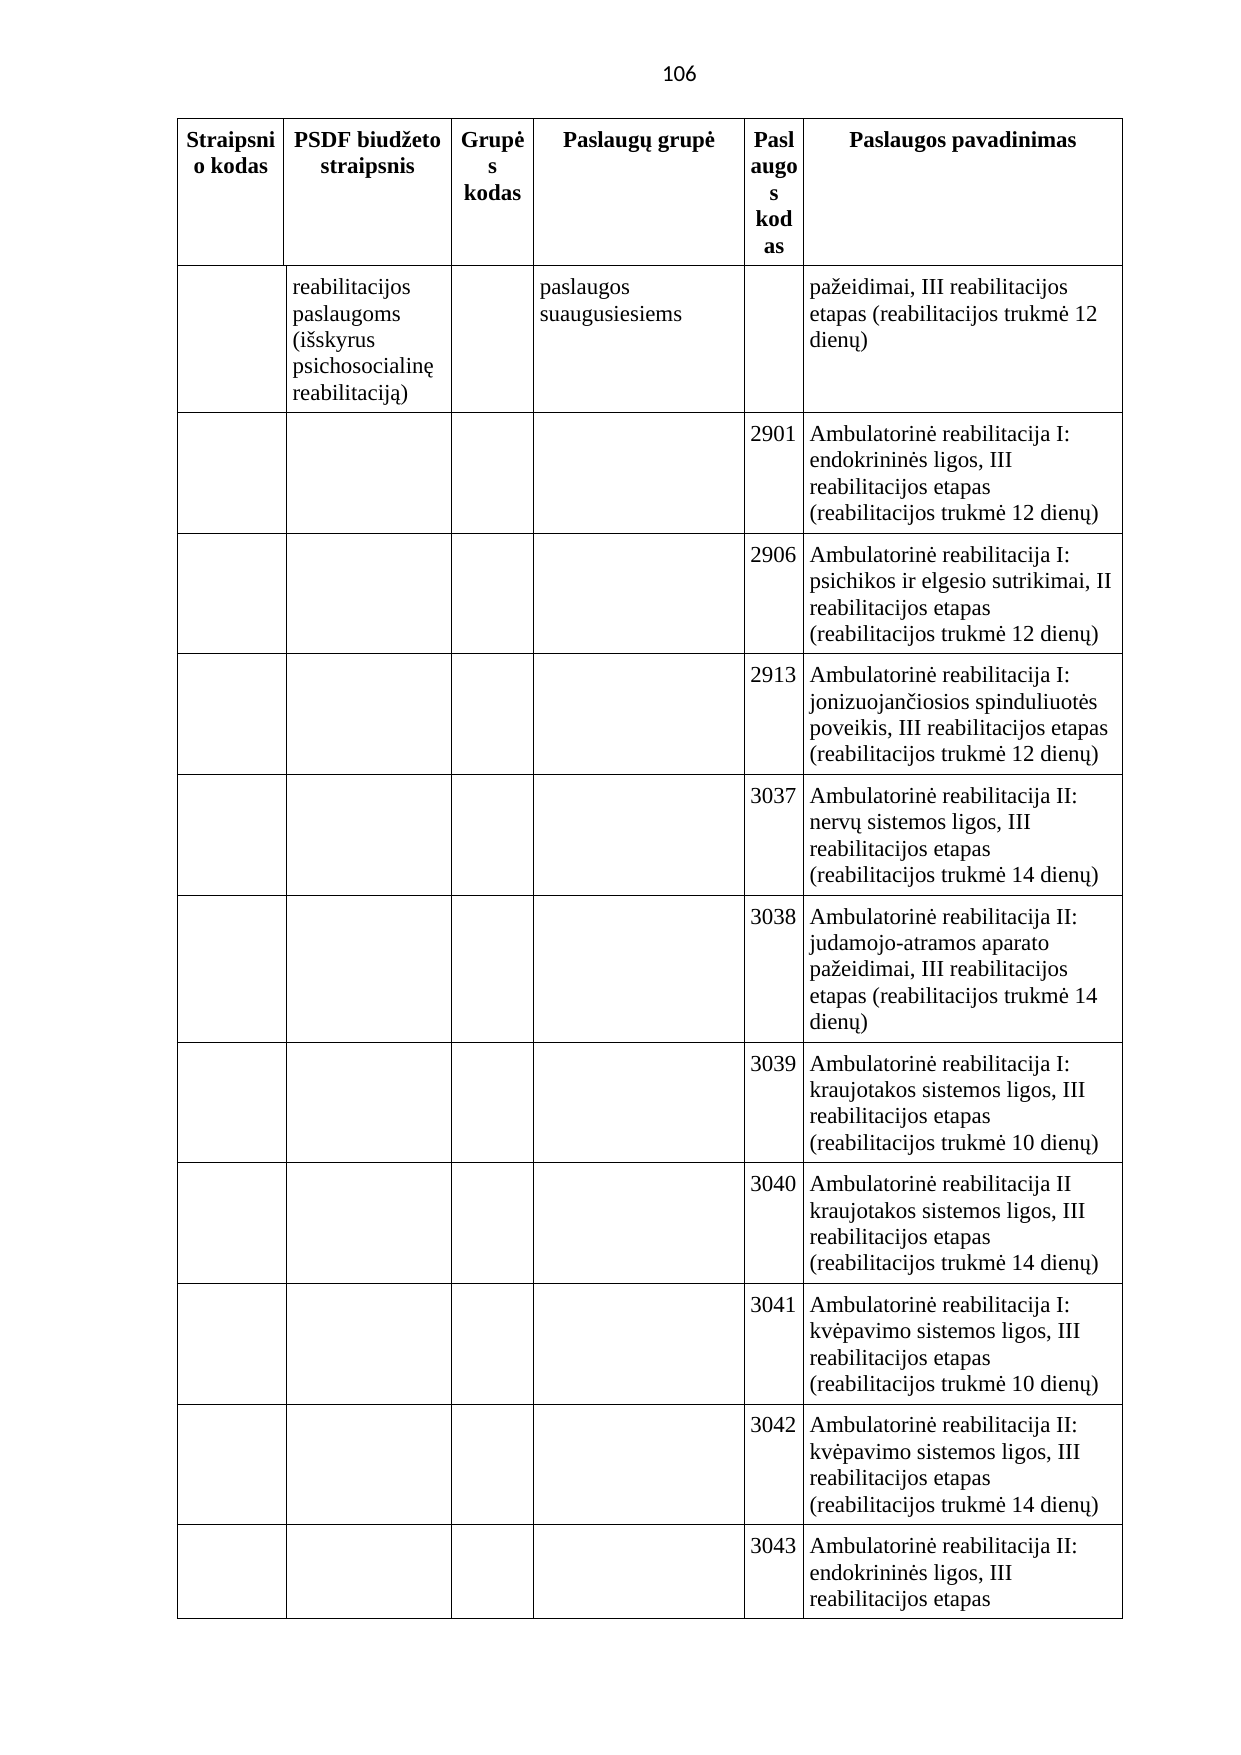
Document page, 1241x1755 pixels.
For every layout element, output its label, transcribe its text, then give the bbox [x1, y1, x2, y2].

table_cell [178, 1525, 286, 1618]
table_cell [287, 1405, 451, 1524]
table_cell 3041 [745, 1284, 803, 1403]
table_cell [287, 775, 451, 894]
table_cell 3039 [745, 1043, 803, 1162]
table_cell [452, 1163, 533, 1283]
table_cell 2913 [745, 654, 803, 774]
table_cell Ambulatorinė reabilitacija I: psichikos ir elgesio sutrikimai, II reabilitacijos etapas (reabilitacijos trukmė 12 dienų) [804, 534, 1122, 653]
table_cell Ambulatorinė reabilitacija II: endokrininės ligos, III reabilitacijos etapas [804, 1525, 1122, 1618]
table_header Paslaugos pavadinimas [804, 119, 1122, 265]
table_cell [178, 896, 286, 1042]
table_cell [452, 775, 533, 894]
table_cell Ambulatorinė reabilitacija I: jonizuojančiosios spinduliuotės poveikis, III reabilitacijos etapas (reabilitacijos trukmė 12 dienų) [804, 654, 1122, 774]
table_cell [745, 266, 803, 412]
table_cell reabilitacijos paslaugoms (išskyrus psichosocialinę reabilitaciją) [287, 266, 451, 412]
table_cell Ambulatorinė reabilitacija II: nervų sistemos ligos, III reabilitacijos etapas (reabilitacijos trukmė 14 dienų) [804, 775, 1122, 894]
table_cell [534, 654, 744, 774]
table_cell [534, 413, 744, 533]
table_cell [287, 896, 451, 1042]
table_cell [452, 1525, 533, 1618]
table_cell [178, 775, 286, 894]
table_cell 3043 [745, 1525, 803, 1618]
table_cell [452, 534, 533, 653]
table_cell 3042 [745, 1405, 803, 1524]
table_cell 3037 [745, 775, 803, 894]
table_cell [534, 1525, 744, 1618]
table_cell [287, 1525, 451, 1618]
table_cell [452, 413, 533, 533]
table_cell [452, 266, 533, 412]
table_cell Ambulatorinė reabilitacija II: judamojo-atramos aparato pažeidimai, III reabilitacijos etapas (reabilitacijos trukmė 14 dienų) [804, 896, 1122, 1042]
table_header Grupės kodas [452, 119, 533, 265]
table_cell 2906 [745, 534, 803, 653]
table_cell Ambulatorinė reabilitacija II: kvėpavimo sistemos ligos, III reabilitacijos etapas (reabilitacijos trukmė 14 dienų) [804, 1405, 1122, 1524]
table_cell [287, 1284, 451, 1403]
table_cell [287, 1043, 451, 1162]
table_cell [452, 896, 533, 1042]
table_cell [178, 534, 286, 653]
table_header Straipsnio kodas [178, 119, 283, 265]
table_cell [452, 1405, 533, 1524]
table_cell [534, 1163, 744, 1283]
table_cell 3038 [745, 896, 803, 1042]
table_cell Ambulatorinė reabilitacija II kraujotakos sistemos ligos, III reabilitacijos etapas (reabilitacijos trukmė 14 dienų) [804, 1163, 1122, 1283]
table_cell [534, 775, 744, 894]
table_cell Ambulatorinė reabilitacija I: kvėpavimo sistemos ligos, III reabilitacijos etapas (reabilitacijos trukmė 10 dienų) [804, 1284, 1122, 1403]
table_cell [534, 1284, 744, 1403]
table_cell Ambulatorinė reabilitacija I: kraujotakos sistemos ligos, III reabilitacijos etapas (reabilitacijos trukmė 10 dienų) [804, 1043, 1122, 1162]
table_cell [178, 1043, 286, 1162]
table_cell [534, 534, 744, 653]
table_cell [287, 654, 451, 774]
table_cell [178, 654, 286, 774]
table_cell [178, 1284, 286, 1403]
table_cell [178, 266, 286, 412]
table_cell [287, 1163, 451, 1283]
table_cell [178, 1163, 286, 1283]
table_cell [452, 1043, 533, 1162]
table_cell 3040 [745, 1163, 803, 1283]
table_cell [534, 1405, 744, 1524]
table_header PSDF biudžeto straipsnis [284, 119, 451, 265]
table_cell [534, 1043, 744, 1162]
table_cell Ambulatorinė reabilitacija I: endokrininės ligos, III reabilitacijos etapas (reabilitacijos trukmė 12 dienų) [804, 413, 1122, 533]
table_cell 2901 [745, 413, 803, 533]
table_cell [287, 534, 451, 653]
table_cell paslaugos suaugusiesiems [534, 266, 744, 412]
table_cell [452, 1284, 533, 1403]
table_cell [534, 896, 744, 1042]
table_cell [178, 413, 286, 533]
table_cell pažeidimai, III reabilitacijos etapas (reabilitacijos trukmė 12 dienų) [804, 266, 1122, 412]
table_header Paslaugos kodas [745, 119, 803, 265]
table_cell [287, 413, 451, 533]
table_header Paslaugų grupė [534, 119, 744, 265]
table_cell [178, 1405, 286, 1524]
table_cell [452, 654, 533, 774]
